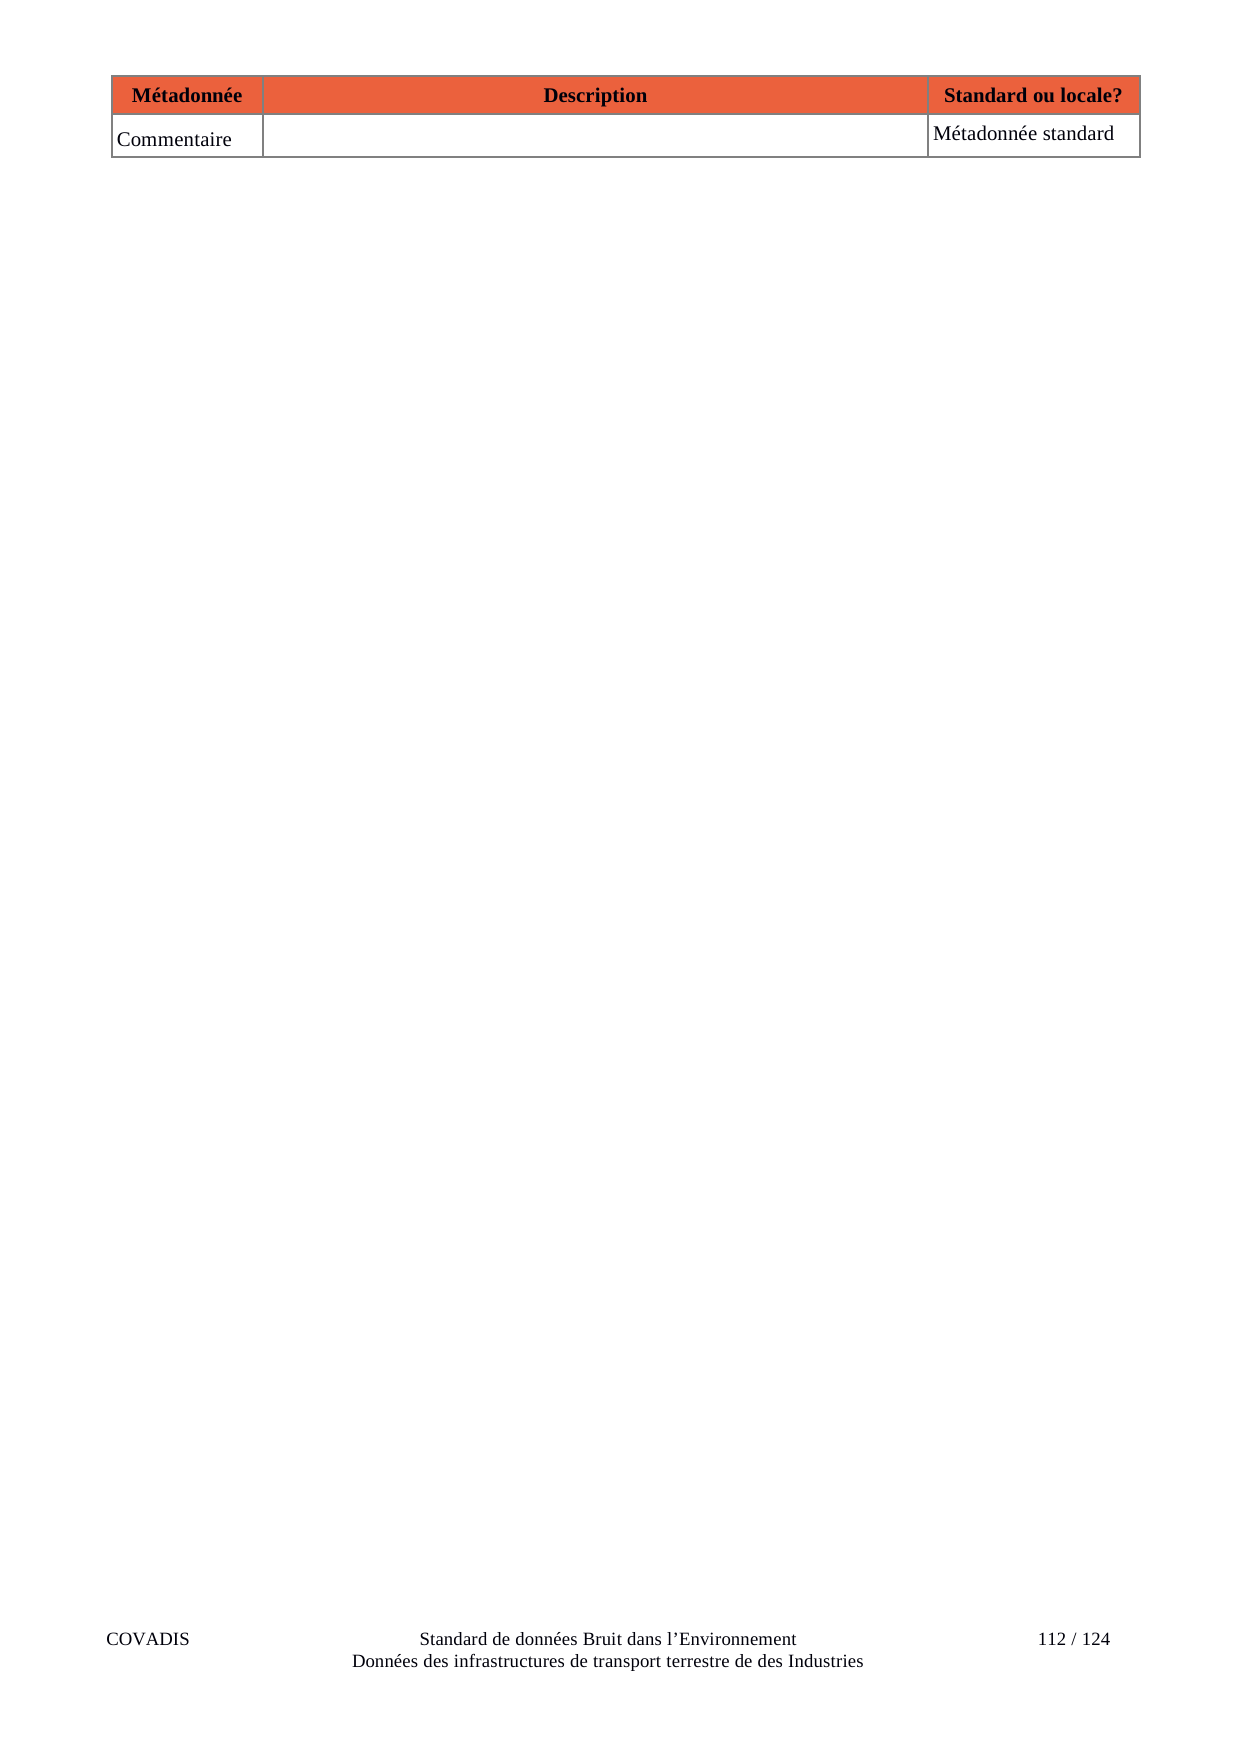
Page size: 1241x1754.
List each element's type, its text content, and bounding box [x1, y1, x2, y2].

table_cell Métadonnée standard [929, 115, 1139, 156]
table_cell Commentaire [113, 115, 262, 156]
table_header Métadonnée [113, 77, 262, 113]
table_cell [264, 115, 927, 156]
table_header Description [264, 77, 927, 113]
table_header Standard ou locale? [929, 77, 1139, 113]
